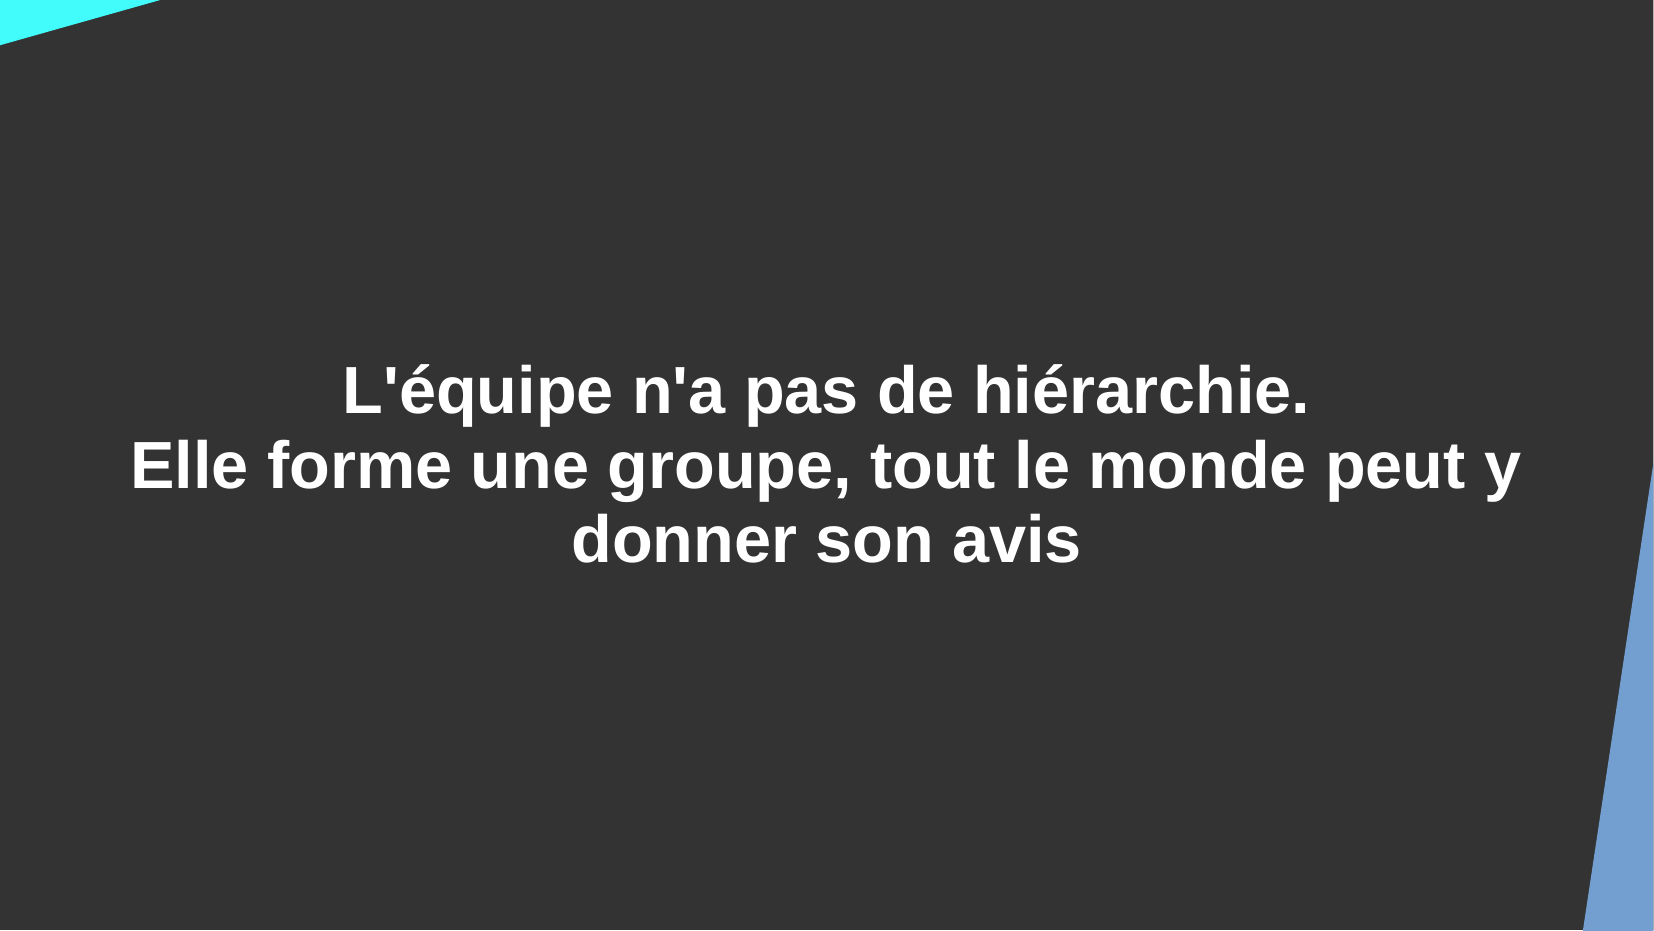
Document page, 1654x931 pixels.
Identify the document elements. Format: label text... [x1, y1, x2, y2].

text_box [0, 0, 161, 46]
title L'équipe n'a pas de hiérarchie. Elle forme une groupe, tout le monde peut y donner son avis [31, 352, 1622, 578]
text_box [1582, 458, 1654, 931]
